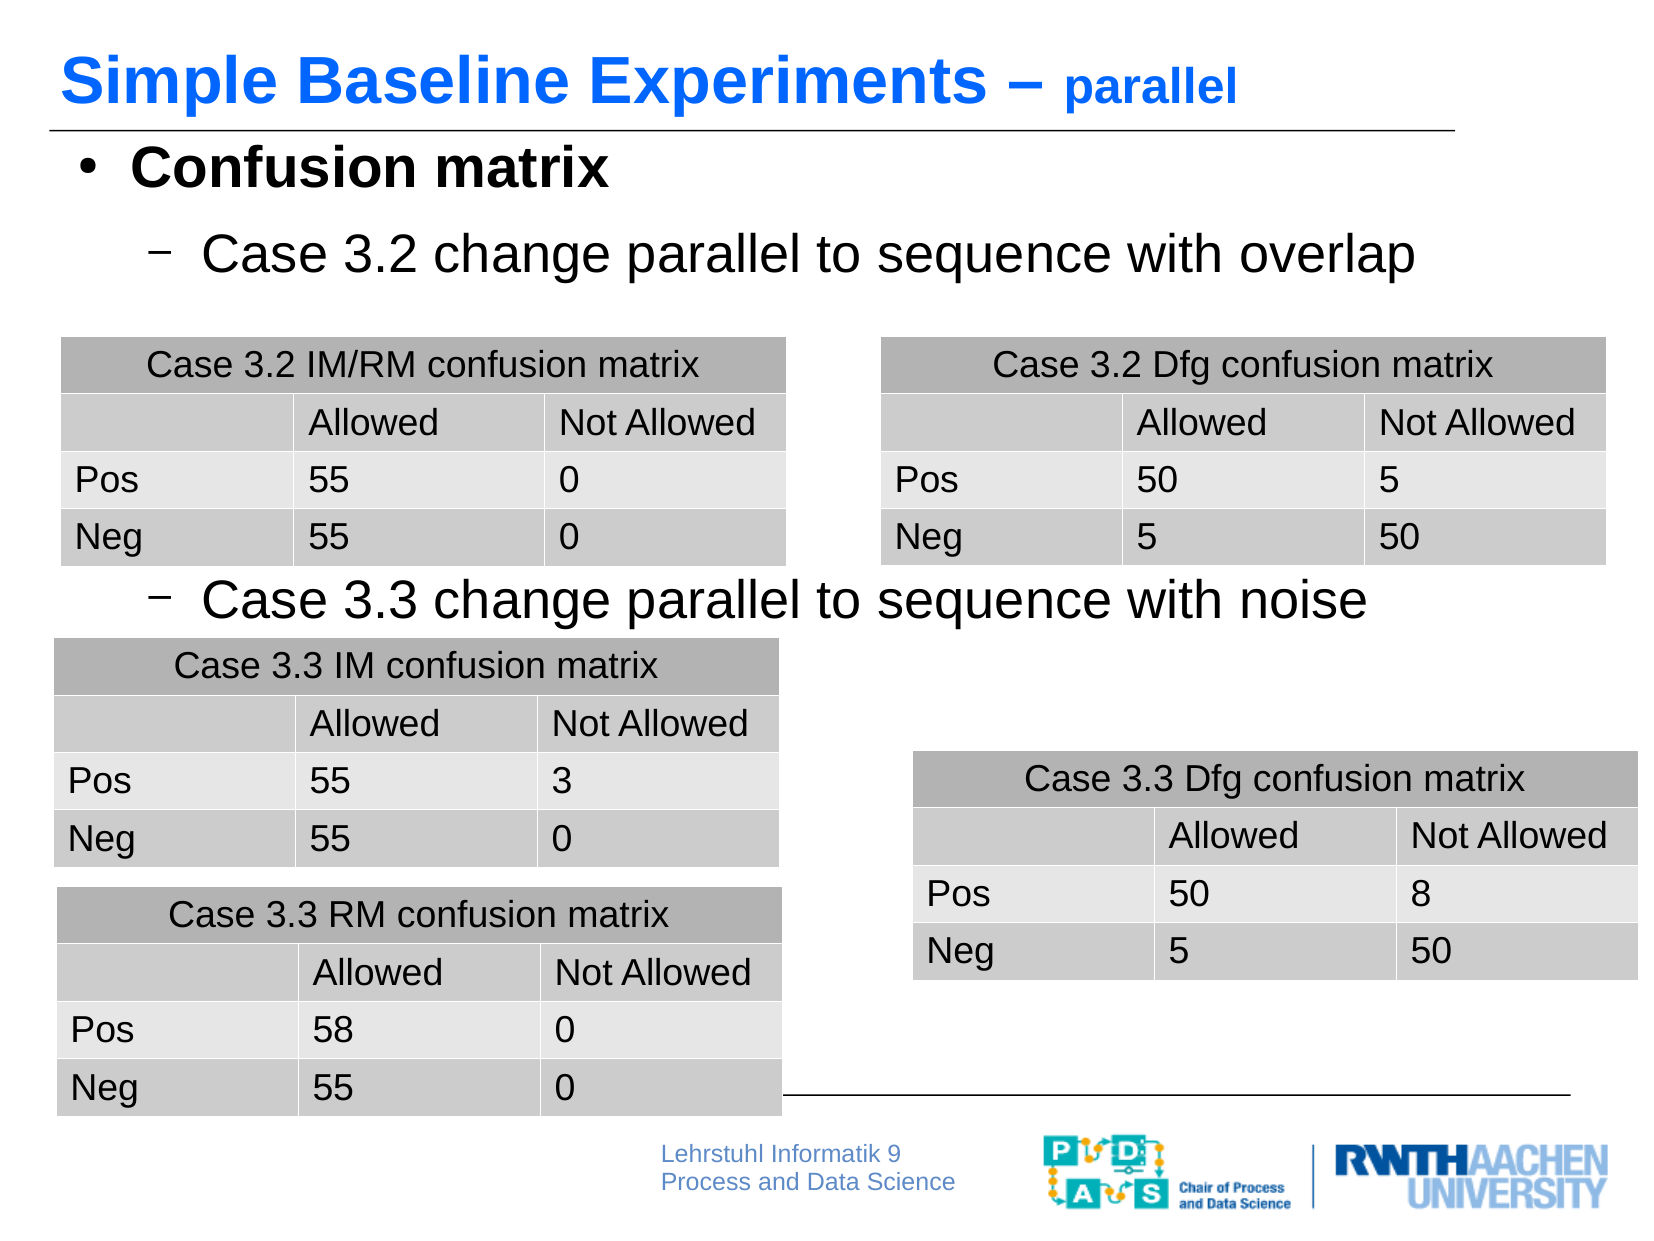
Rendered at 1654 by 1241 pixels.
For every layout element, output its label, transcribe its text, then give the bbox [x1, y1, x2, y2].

table_cell Pos [54, 753, 295, 809]
table_cell Not Allowed [541, 944, 782, 1001]
table_cell 58 [299, 1002, 540, 1058]
table_cell 50 [1155, 866, 1396, 922]
table_cell 5 [1155, 923, 1396, 980]
table_cell Neg [57, 1059, 298, 1116]
table_cell Neg [881, 509, 1122, 565]
table_cell 5 [1123, 509, 1364, 565]
table_header Case 3.3 Dfg confusion matrix [913, 751, 1638, 807]
table_cell 55 [299, 1059, 540, 1116]
table_cell Allowed [294, 394, 544, 451]
table_header Case 3.2 Dfg confusion matrix [881, 337, 1606, 393]
table_header Case 3.2 IM/RM confusion matrix [61, 337, 786, 393]
table_cell [57, 944, 298, 1001]
table_cell Allowed [1123, 394, 1364, 451]
table_cell Neg [913, 923, 1154, 980]
table_cell Pos [57, 1002, 298, 1058]
list Confusion matrix Case 3.2 change parallel to sequence with overlap Case 3.3 change parallel to sequence with noise [60, 135, 1636, 991]
table_cell Pos [913, 866, 1154, 922]
table_cell Pos [61, 452, 293, 508]
table_cell Not Allowed [545, 394, 786, 451]
table_cell 55 [296, 810, 537, 867]
table_cell Not Allowed [1397, 808, 1638, 865]
table_cell 0 [541, 1002, 782, 1058]
table_cell Allowed [299, 944, 540, 1001]
table_header Case 3.3 IM confusion matrix [54, 638, 779, 695]
table_cell 5 [1365, 452, 1606, 508]
table_cell 50 [1397, 923, 1638, 980]
table_cell Neg [54, 810, 295, 867]
table_cell 50 [1123, 452, 1364, 508]
table_cell Allowed [296, 696, 537, 752]
table_cell [881, 394, 1122, 451]
table_cell 3 [538, 753, 779, 809]
table_header Case 3.3 RM confusion matrix [57, 887, 782, 943]
table_cell Pos [881, 452, 1122, 508]
table_cell Neg [61, 509, 293, 566]
table_cell 0 [541, 1059, 782, 1116]
table_cell 55 [296, 753, 537, 809]
table_cell Not Allowed [538, 696, 779, 752]
table_cell [54, 696, 295, 752]
picture [1005, 1090, 1647, 1241]
title Simple Baseline Experiments – parallel [60, 30, 1549, 131]
table_cell 8 [1397, 866, 1638, 922]
table_cell 50 [1365, 509, 1606, 565]
table_cell 0 [538, 810, 779, 867]
table_cell Not Allowed [1365, 394, 1606, 451]
table_cell [61, 394, 293, 451]
table_cell 0 [545, 509, 786, 566]
table_cell 55 [294, 452, 544, 508]
table_cell [913, 808, 1154, 865]
table_cell 55 [294, 509, 544, 566]
table_cell Allowed [1155, 808, 1396, 865]
table_cell 0 [545, 452, 786, 508]
